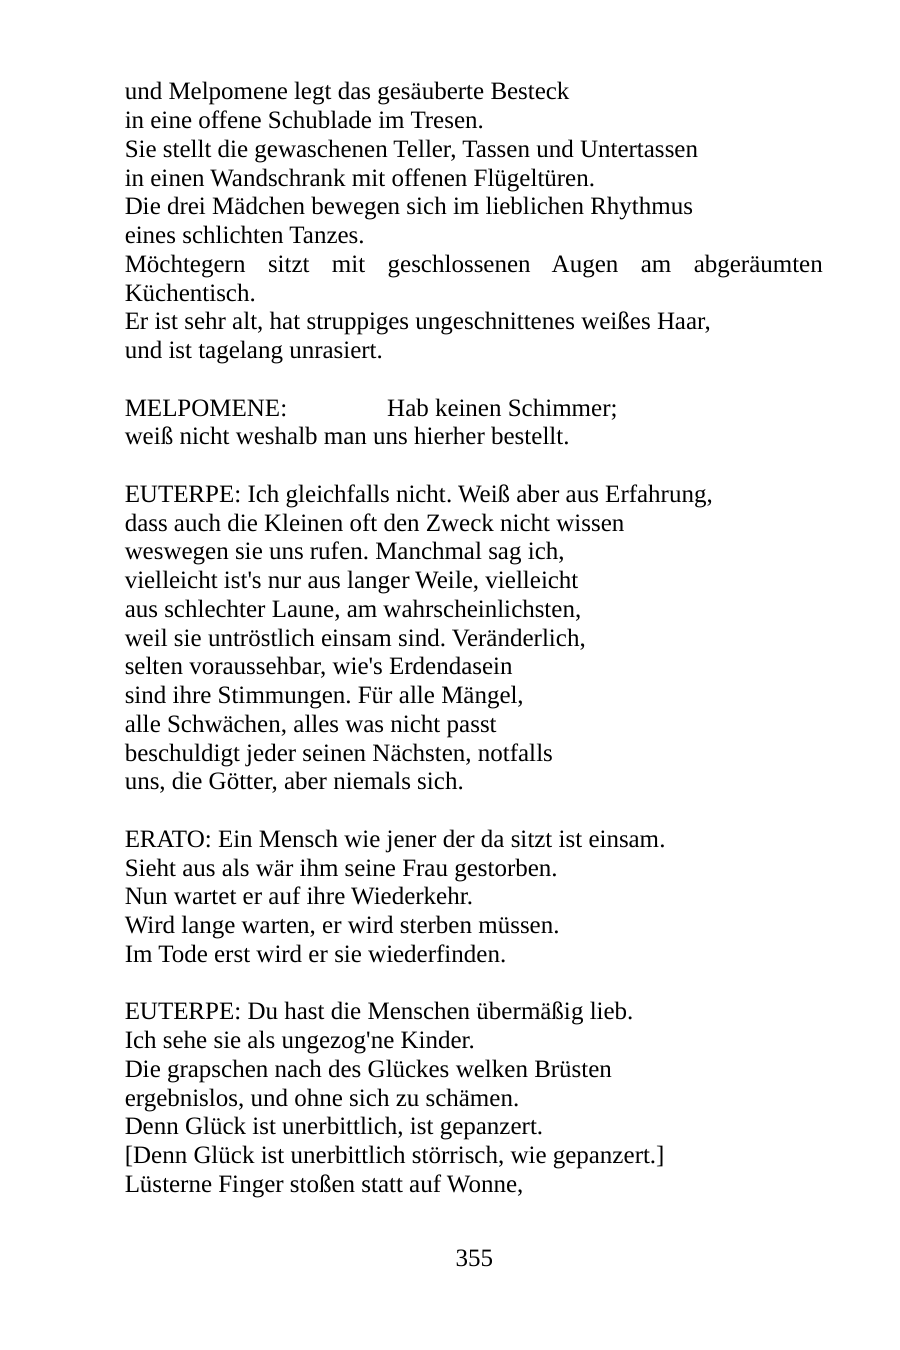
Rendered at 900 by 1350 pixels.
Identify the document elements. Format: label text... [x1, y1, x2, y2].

text uns, die Götter, aber niemals sich. [124, 766, 823, 795]
text weiß nicht weshalb man uns hierher bestellt. [124, 421, 823, 450]
text weil sie untröstlich einsam sind. Veränderlich, [124, 623, 823, 651]
text beschuldigt jeder seinen Nächsten, notfalls [124, 738, 823, 766]
text Wird lange warten, er wird sterben müssen. [124, 910, 823, 939]
text Ich sehe sie als ungezog'ne Kinder. [124, 1025, 823, 1054]
text Nun wartet er auf ihre Wiederkehr. [124, 881, 823, 910]
text Lüsterne Finger stoßen statt auf Wonne, [124, 1169, 823, 1198]
text aus schlechter Laune, am wahrscheinlichsten, [124, 594, 823, 623]
text und Melpomene legt das gesäuberte Besteck [124, 76, 823, 105]
text Er ist sehr alt, hat struppiges ungeschnittenes weißes Haar, [124, 306, 823, 335]
text EUTERPE: Du hast die Menschen übermäßig lieb. [124, 996, 823, 1025]
text ERATO: Ein Mensch wie jener der da sitzt ist einsam. [124, 824, 823, 853]
text Die drei Mädchen bewegen sich im lieblichen Rhythmus [124, 191, 823, 220]
text alle Schwächen, alles was nicht passt [124, 709, 823, 738]
text sind ihre Stimmungen. Für alle Mängel, [124, 680, 823, 709]
text in eine offene Schublade im Tresen. [124, 105, 823, 134]
text Sieht aus als wär ihm seine Frau gestorben. [124, 853, 823, 881]
text dass auch die Kleinen oft den Zweck nicht wissen [124, 508, 823, 536]
text und ist tagelang unrasiert. [124, 335, 823, 364]
text Möchtegern sitzt mit geschlossenen Augen am abgeräumten Küchentisch. [124, 249, 823, 306]
text eines schlichten Tanzes. [124, 220, 823, 249]
text EUTERPE: Ich gleichfalls nicht. Weiß aber aus Erfahrung, [124, 479, 823, 508]
text Denn Glück ist unerbittlich, ist gepanzert. [124, 1111, 823, 1140]
text Sie stellt die gewaschenen Teller, Tassen und Untertassen [124, 134, 823, 163]
text ergebnislos, und ohne sich zu schämen. [124, 1083, 823, 1111]
text in einen Wandschrank mit offenen Flügeltüren. [124, 163, 823, 191]
text Im Tode erst wird er sie wiederfinden. [124, 939, 823, 968]
text [Denn Glück ist unerbittlich störrisch, wie gepanzert.] [124, 1140, 823, 1169]
text Die grapschen nach des Glückes welken Brüsten [124, 1054, 823, 1083]
text weswegen sie uns rufen. Manchmal sag ich, [124, 536, 823, 565]
text selten voraussehbar, wie's Erdendasein [124, 651, 823, 680]
text vielleicht ist's nur aus langer Weile, vielleicht [124, 565, 823, 594]
text MELPOMENE: Hab keinen Schimmer; [124, 393, 823, 421]
